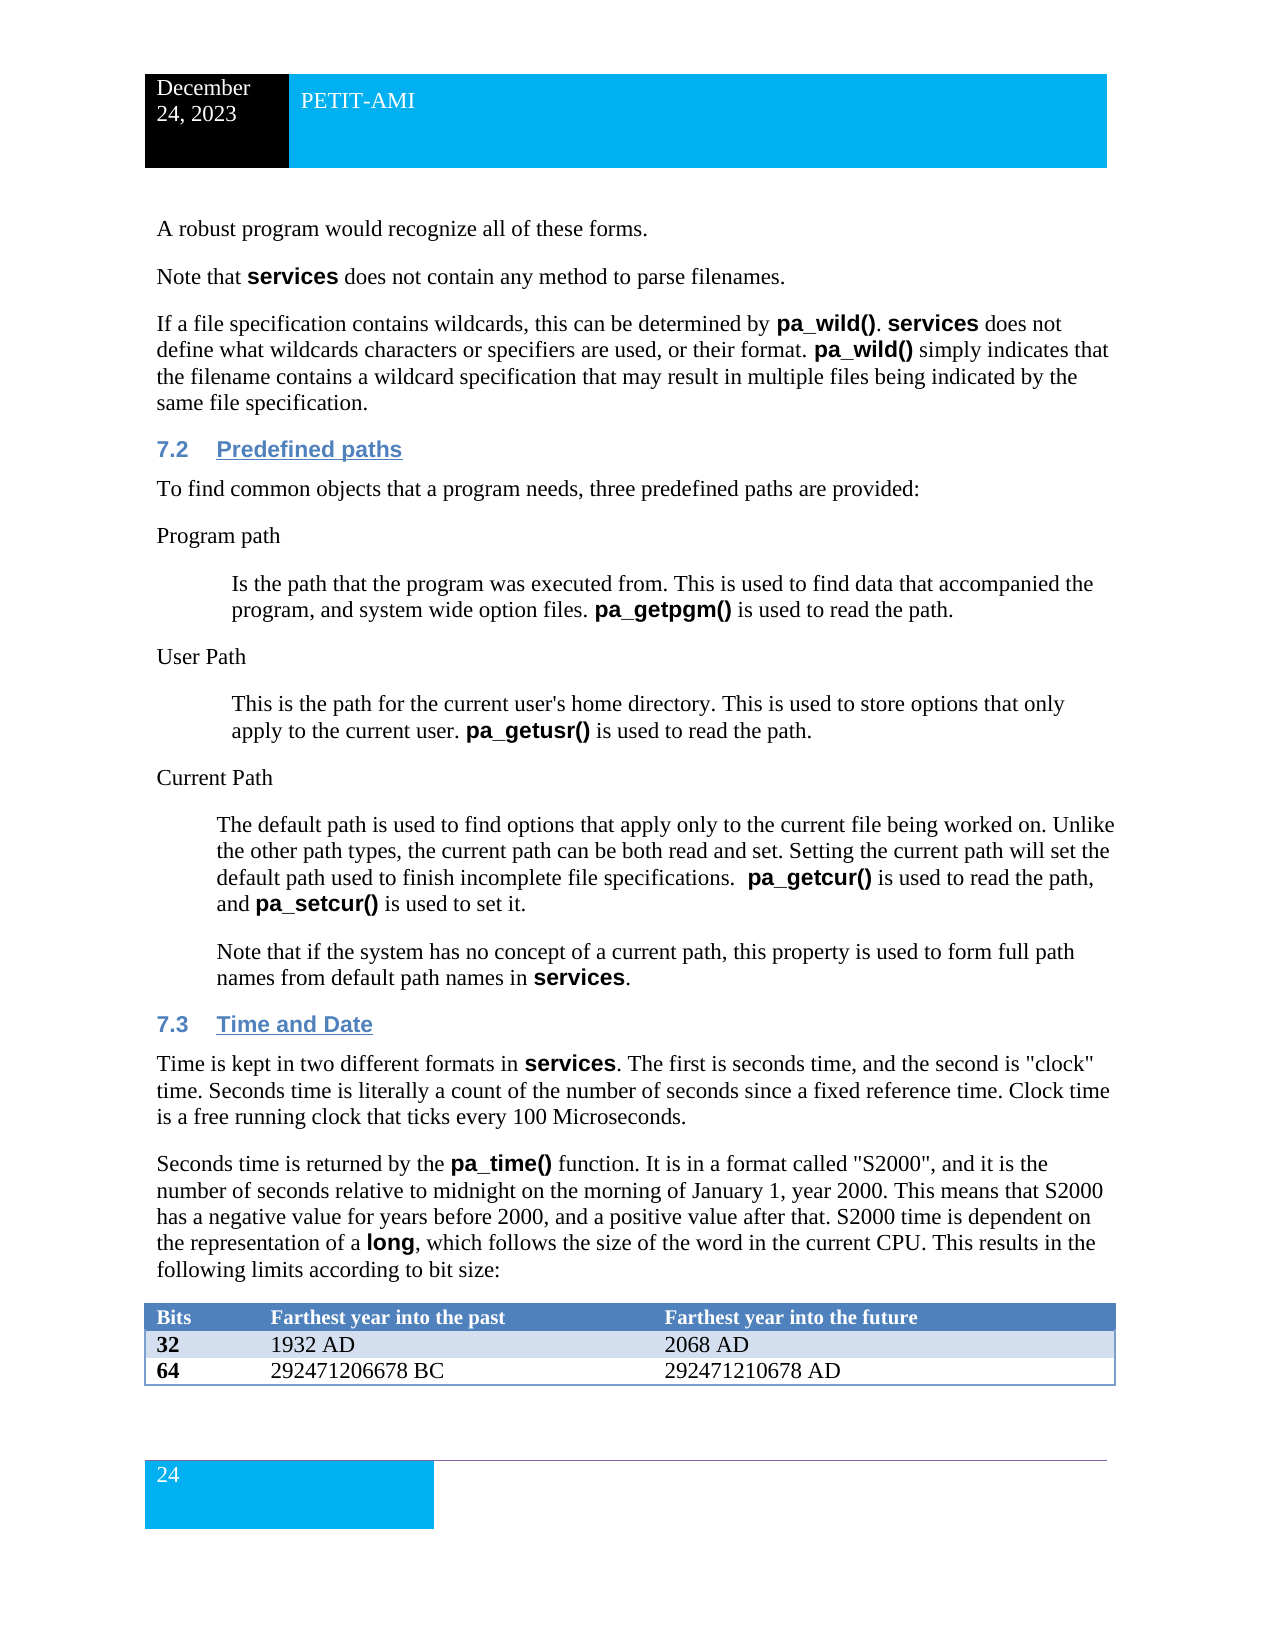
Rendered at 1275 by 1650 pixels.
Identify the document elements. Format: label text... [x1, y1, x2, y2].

text The default path is used to find options that apply only to the current file being worked on. Unlike the other path types, the current path can be both read and set. Setting the current path will set the default path used to finish incomplete file specifications. pa_getcur() is used to read the path, and pa_setcur() is used to set it. [216, 811, 1118, 917]
table_cell 1932 AD [259, 1331, 653, 1358]
text Seconds time is returned by the pa_time() function. It is in a format called "S2000", and it is the number of seconds relative to midnight on the morning of January 1, year 2000. This means that S2000 has a negative value for years before 2000, and a positive value after that. S2000 time is dependent on the representation of a long, which follows the size of the word in the current CPU. This results in the following limits according to bit size: [156, 1150, 1118, 1282]
text A robust program would recognize all of these forms. [156, 215, 1118, 242]
table_header Bits [146, 1305, 258, 1329]
table_cell 292471210678 AD [653, 1358, 1114, 1384]
text User Path [156, 643, 1118, 669]
table_cell 2068 AD [653, 1331, 1114, 1358]
text Note that services does not contain any method to parse filenames. [156, 263, 1118, 289]
text To find common objects that a program needs, three predefined paths are provided: [156, 475, 1118, 502]
text Time is kept in two different formats in services. The first is seconds time, and the second is "clock" time. Seconds time is literally a count of the number of seconds since a fixed reference time. Clock time is a free running clock that ticks every 100 Microseconds. [156, 1050, 1118, 1129]
text Note that if the system has no concept of a current path, this property is used to form full path names from default path names in services. [216, 938, 1118, 991]
text Program path [156, 522, 1118, 549]
table_header Farthest year into the future [654, 1305, 1114, 1329]
subtitle Predefined paths [156, 436, 1118, 463]
text Current Path [156, 764, 1118, 790]
table_cell 292471206678 BC [259, 1358, 653, 1384]
subtitle Time and Date [156, 1011, 1118, 1038]
text If a file specification contains wildcards, this can be determined by pa_wild(). services does not define what wildcards characters or specifiers are used, or their format. pa_wild() simply indicates that the filename contains a wildcard specification that may result in multiple files being indicated by the same file specification. [156, 310, 1118, 416]
table_cell 32 [146, 1331, 259, 1358]
text Is the path that the program was executed from. This is used to find data that accompanied the program, and system wide option files. pa_getpgm() is used to read the path. [231, 569, 1118, 622]
table_cell 64 [146, 1358, 259, 1384]
text This is the path for the current user's home directory. This is used to store options that only apply to the current user. pa_getusr() is used to read the path. [231, 690, 1118, 743]
table_header Farthest year into the past [260, 1305, 652, 1329]
